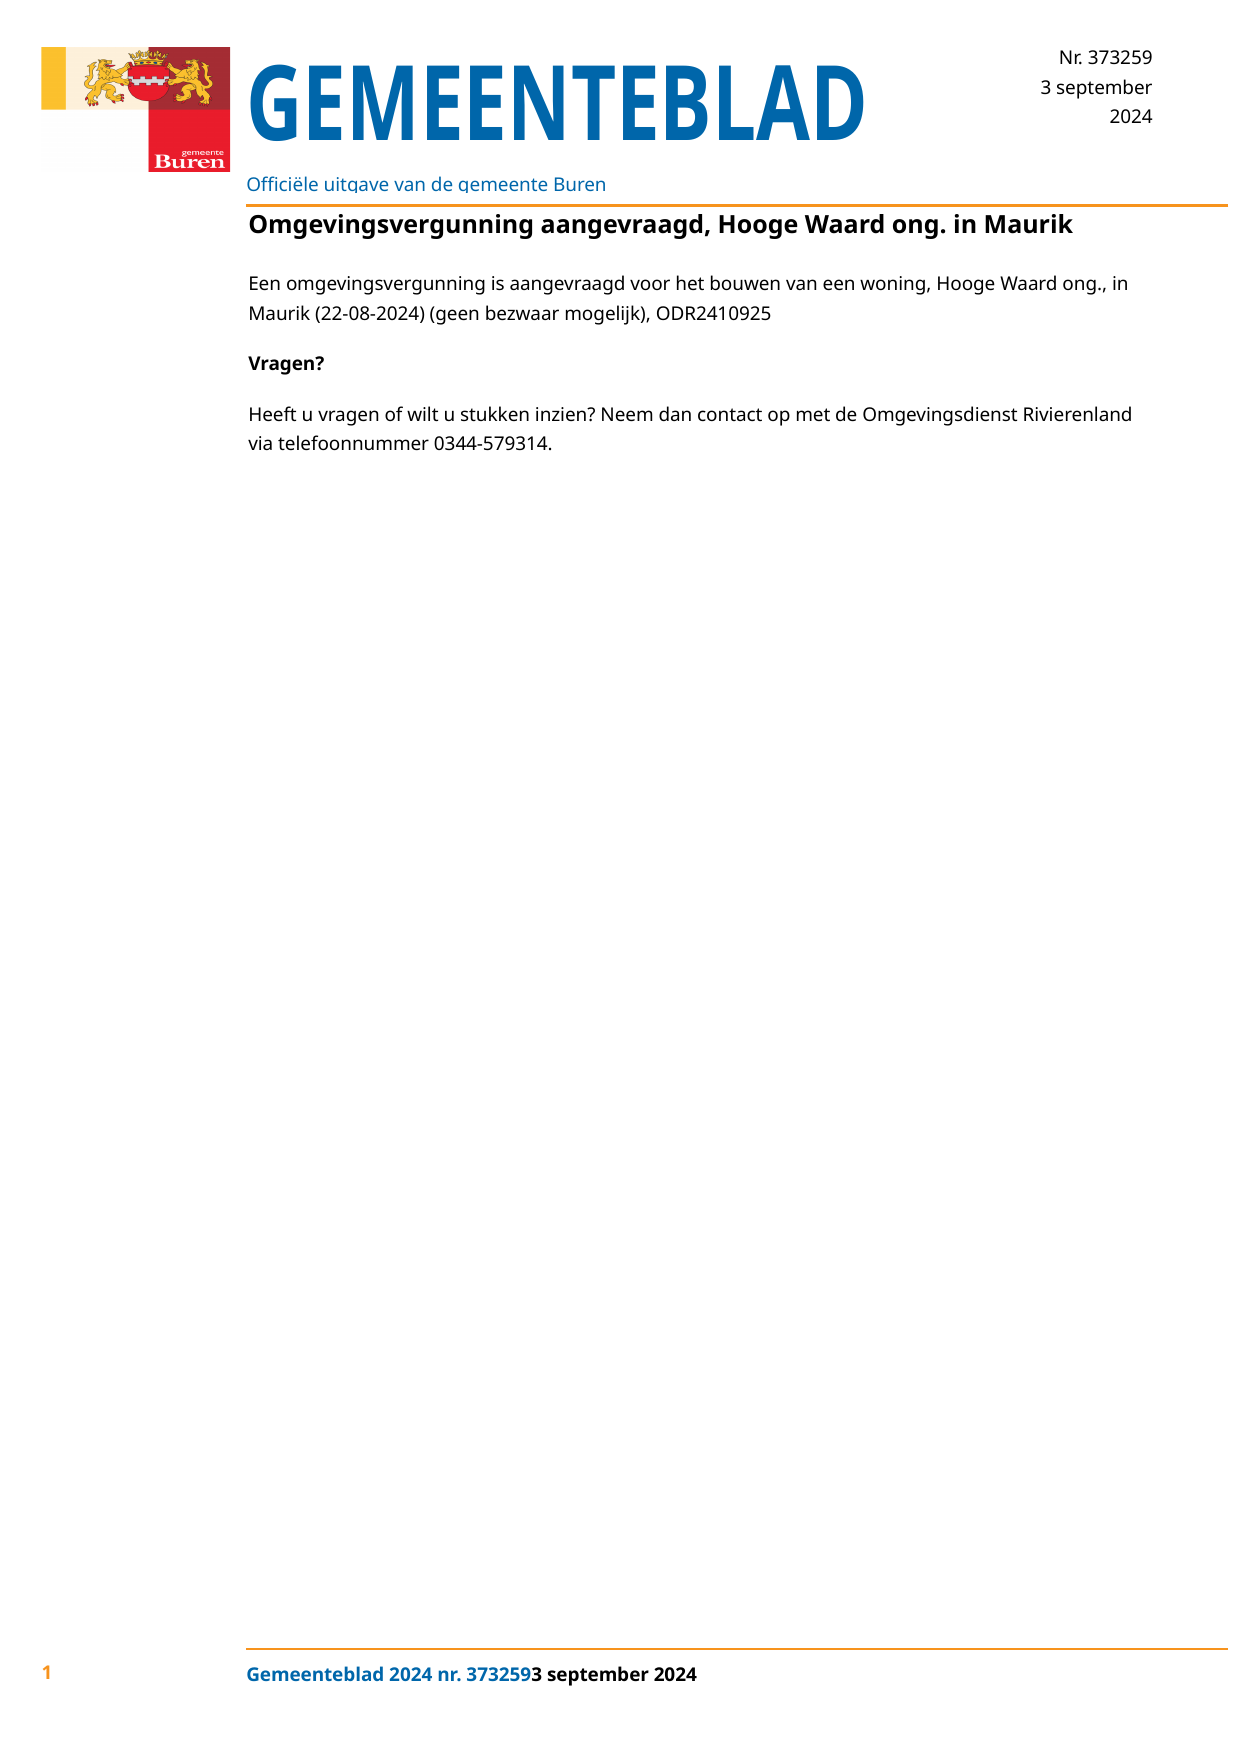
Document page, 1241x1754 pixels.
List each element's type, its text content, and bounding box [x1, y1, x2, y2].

text Vragen? [248, 350, 1152, 376]
text Omgevingsvergunning aangevraagd, Hooge Waard ong. in Maurik [248, 207, 1152, 241]
text Een omgevingsvergunning is aangevraagd voor het bouwen van een woning, Hooge Waard ong., in Maurik (22-08-2024) (geen bezwaar mogelijk), ODR2410925 [248, 270, 1152, 326]
picture [41, 47, 231, 172]
text Heeft u vragen of wilt u stukken inzien? Neem dan contact op met de Omgevingsdienst Rivierenland via telefoonnummer 0344-579314. [248, 401, 1152, 456]
